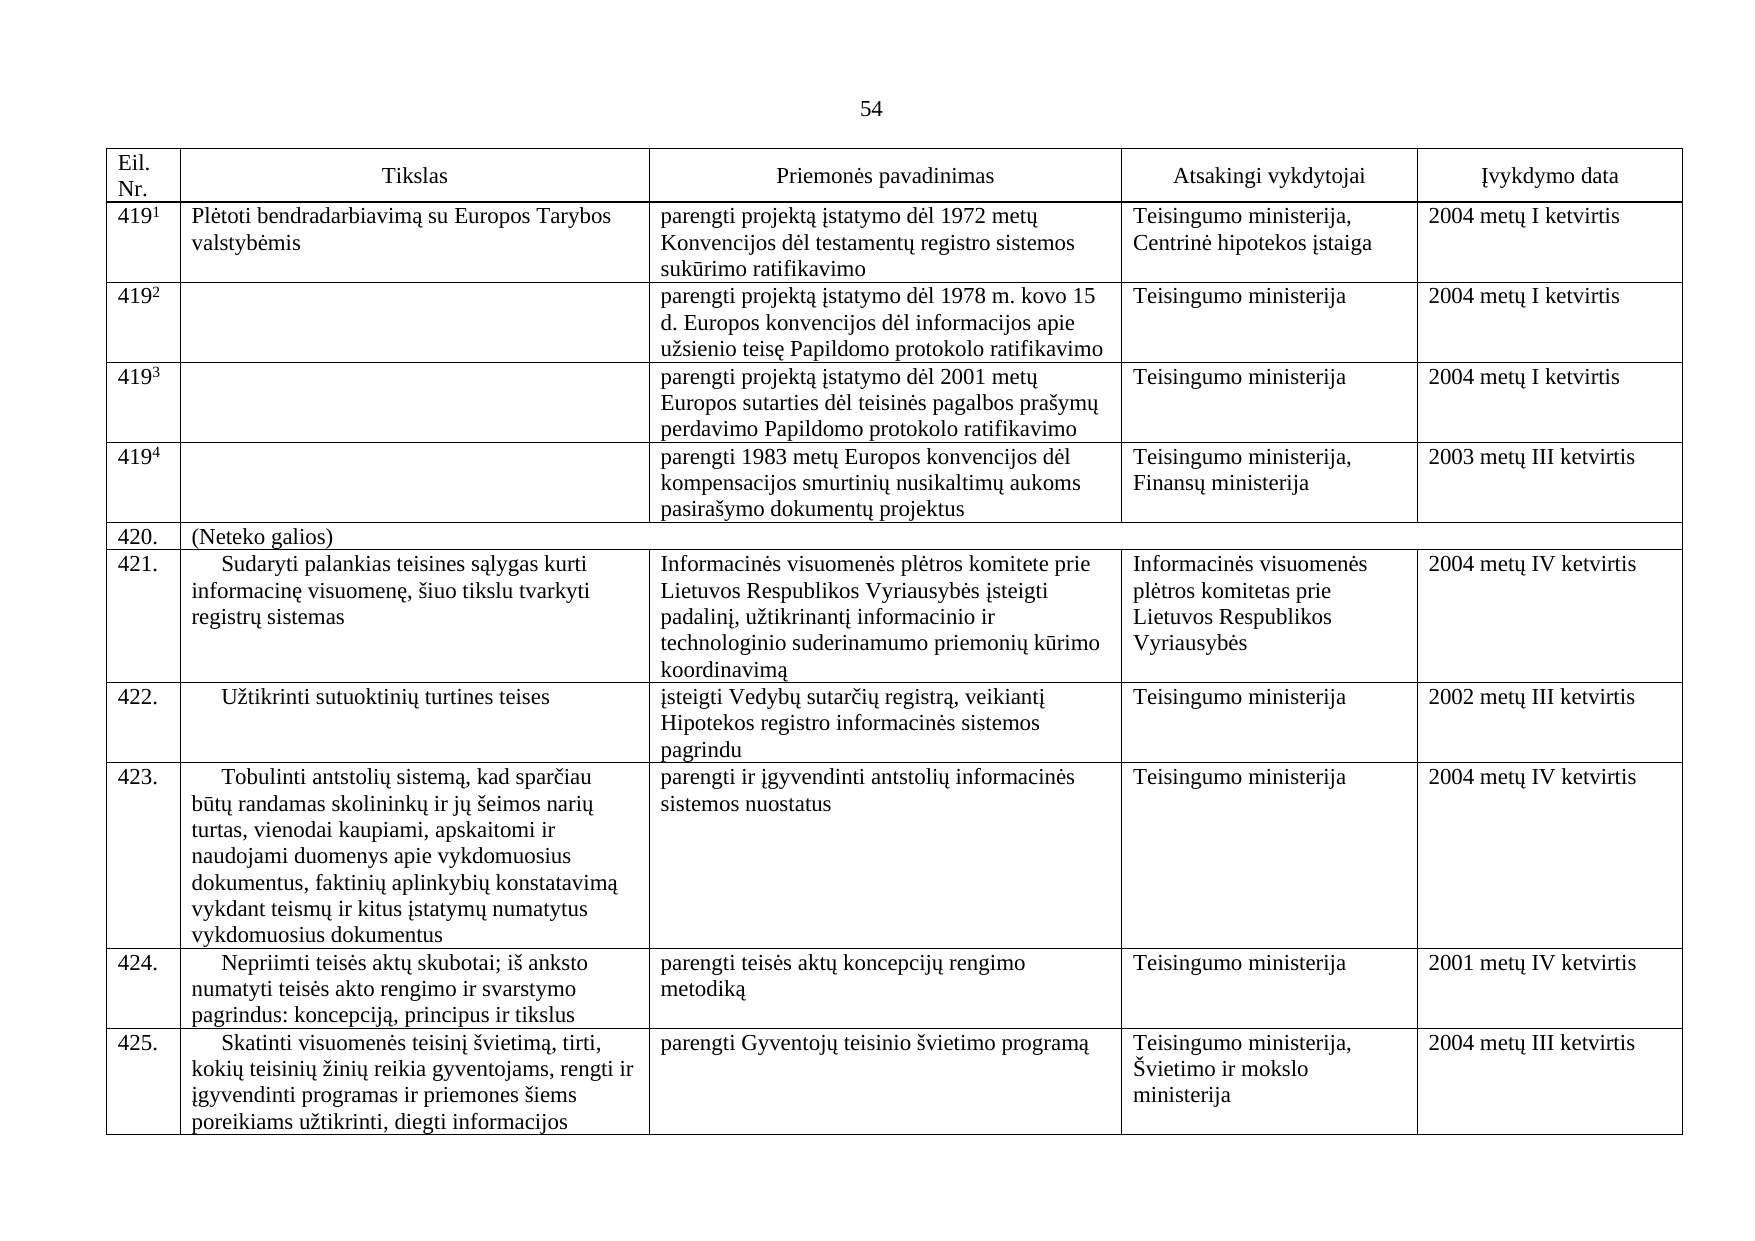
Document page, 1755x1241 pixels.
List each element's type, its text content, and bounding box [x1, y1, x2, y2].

table_cell Teisingumo ministerija [1122, 763, 1417, 948]
table_cell [181, 363, 649, 442]
table_cell parengti ir įgyvendinti antstolių informacinės sistemos nuostatus [650, 763, 1121, 948]
table_cell 2001 metų IV ketvirtis [1418, 949, 1682, 1028]
table_cell Skatinti visuomenės teisinį švietimą, tirti, kokių teisinių žinių reikia gyventojams, rengti ir įgyvendinti programas ir priemones šiems poreikiams užtikrinti, diegti informacijos [181, 1029, 649, 1134]
table_cell [107, 949, 180, 1028]
table_cell Teisingumo ministerija [1122, 363, 1417, 442]
table_cell 4191 [107, 203, 180, 282]
table_cell Teisingumo ministerija, Centrinė hipotekos įstaiga [1122, 203, 1417, 282]
table_cell parengti 1983 metų Europos konvencijos dėl kompensacijos smurtinių nusikaltimų aukoms pasirašymo dokumentų projektus [650, 443, 1121, 522]
table_cell 4194 [107, 443, 180, 522]
table_cell Teisingumo ministerija [1122, 283, 1417, 362]
table_cell [107, 1029, 180, 1134]
table_cell 2002 metų III ketvirtis [1418, 683, 1682, 762]
table_cell [107, 683, 180, 762]
table_cell Teisingumo ministerija, Finansų ministerija [1122, 443, 1417, 522]
table_cell [181, 283, 649, 362]
table_cell 4193 [107, 363, 180, 442]
table_header Priemonės pavadinimas [650, 149, 1121, 201]
table_cell [181, 443, 649, 522]
table_cell 2004 metų IV ketvirtis [1418, 763, 1682, 948]
table_cell parengti Gyventojų teisinio švietimo programą [650, 1029, 1121, 1134]
table_cell [107, 763, 180, 948]
table_cell 2004 metų IV ketvirtis [1418, 550, 1682, 682]
table_header Eil. Nr. [107, 149, 180, 201]
table_header Įvykdymo data [1418, 149, 1682, 201]
table_cell Sudaryti palankias teisines sąlygas kurti informacinę visuomenę, šiuo tikslu tvarkyti registrų sistemas [181, 550, 649, 682]
table_cell 2004 metų I ketvirtis [1418, 203, 1682, 282]
table_cell 2004 metų I ketvirtis [1418, 363, 1682, 442]
table_cell [107, 550, 180, 682]
table_cell parengti projektą įstatymo dėl 2001 metų Europos sutarties dėl teisinės pagalbos prašymų perdavimo Papildomo protokolo ratifikavimo [650, 363, 1121, 442]
table_cell Plėtoti bendradarbiavimą su Europos Tarybos valstybėmis [181, 203, 649, 282]
table_cell parengti teisės aktų koncepcijų rengimo metodiką [650, 949, 1121, 1028]
table_header Atsakingi vykdytojai [1122, 149, 1417, 201]
table_cell Informacinės visuomenės plėtros komitetas prie Lietuvos Respublikos Vyriausybės [1122, 550, 1417, 682]
table_cell parengti projektą įstatymo dėl 1978 m. kovo 15 d. Europos konvencijos dėl informacijos apie užsienio teisę Papildomo protokolo ratifikavimo [650, 283, 1121, 362]
table_cell [107, 523, 180, 549]
table_cell Teisingumo ministerija [1122, 683, 1417, 762]
table_cell Nepriimti teisės aktų skubotai; iš anksto numatyti teisės akto rengimo ir svarstymo pagrindus: koncepciją, principus ir tikslus [181, 949, 649, 1028]
table_cell 2004 metų I ketvirtis [1418, 283, 1682, 362]
table_cell Teisingumo ministerija [1122, 949, 1417, 1028]
table_header Tikslas [181, 149, 649, 201]
table_cell 2003 metų III ketvirtis [1418, 443, 1682, 522]
table_cell parengti projektą įstatymo dėl 1972 metų Konvencijos dėl testamentų registro sistemos sukūrimo ratifikavimo [650, 203, 1121, 282]
table_cell Teisingumo ministerija, Švietimo ir mokslo ministerija [1122, 1029, 1417, 1134]
table_cell 4192 [107, 283, 180, 362]
table_cell (Neteko galios) [181, 523, 1682, 549]
table_cell Informacinės visuomenės plėtros komitete prie Lietuvos Respublikos Vyriausybės įsteigti padalinį, užtikrinantį informacinio ir technologinio suderinamumo priemonių kūrimo koordinavimą [650, 550, 1121, 682]
table_cell įsteigti Vedybų sutarčių registrą, veikiantį Hipotekos registro informacinės sistemos pagrindu [650, 683, 1121, 762]
table_cell 2004 metų III ketvirtis [1418, 1029, 1682, 1134]
table_cell Užtikrinti sutuoktinių turtines teises [181, 683, 649, 762]
table_cell Tobulinti antstolių sistemą, kad sparčiau būtų randamas skolininkų ir jų šeimos narių turtas, vienodai kaupiami, apskaitomi ir naudojami duomenys apie vykdomuosius dokumentus, faktinių aplinkybių konstatavimą vykdant teismų ir kitus įstatymų numatytus vykdomuosius dokumentus [181, 763, 649, 948]
